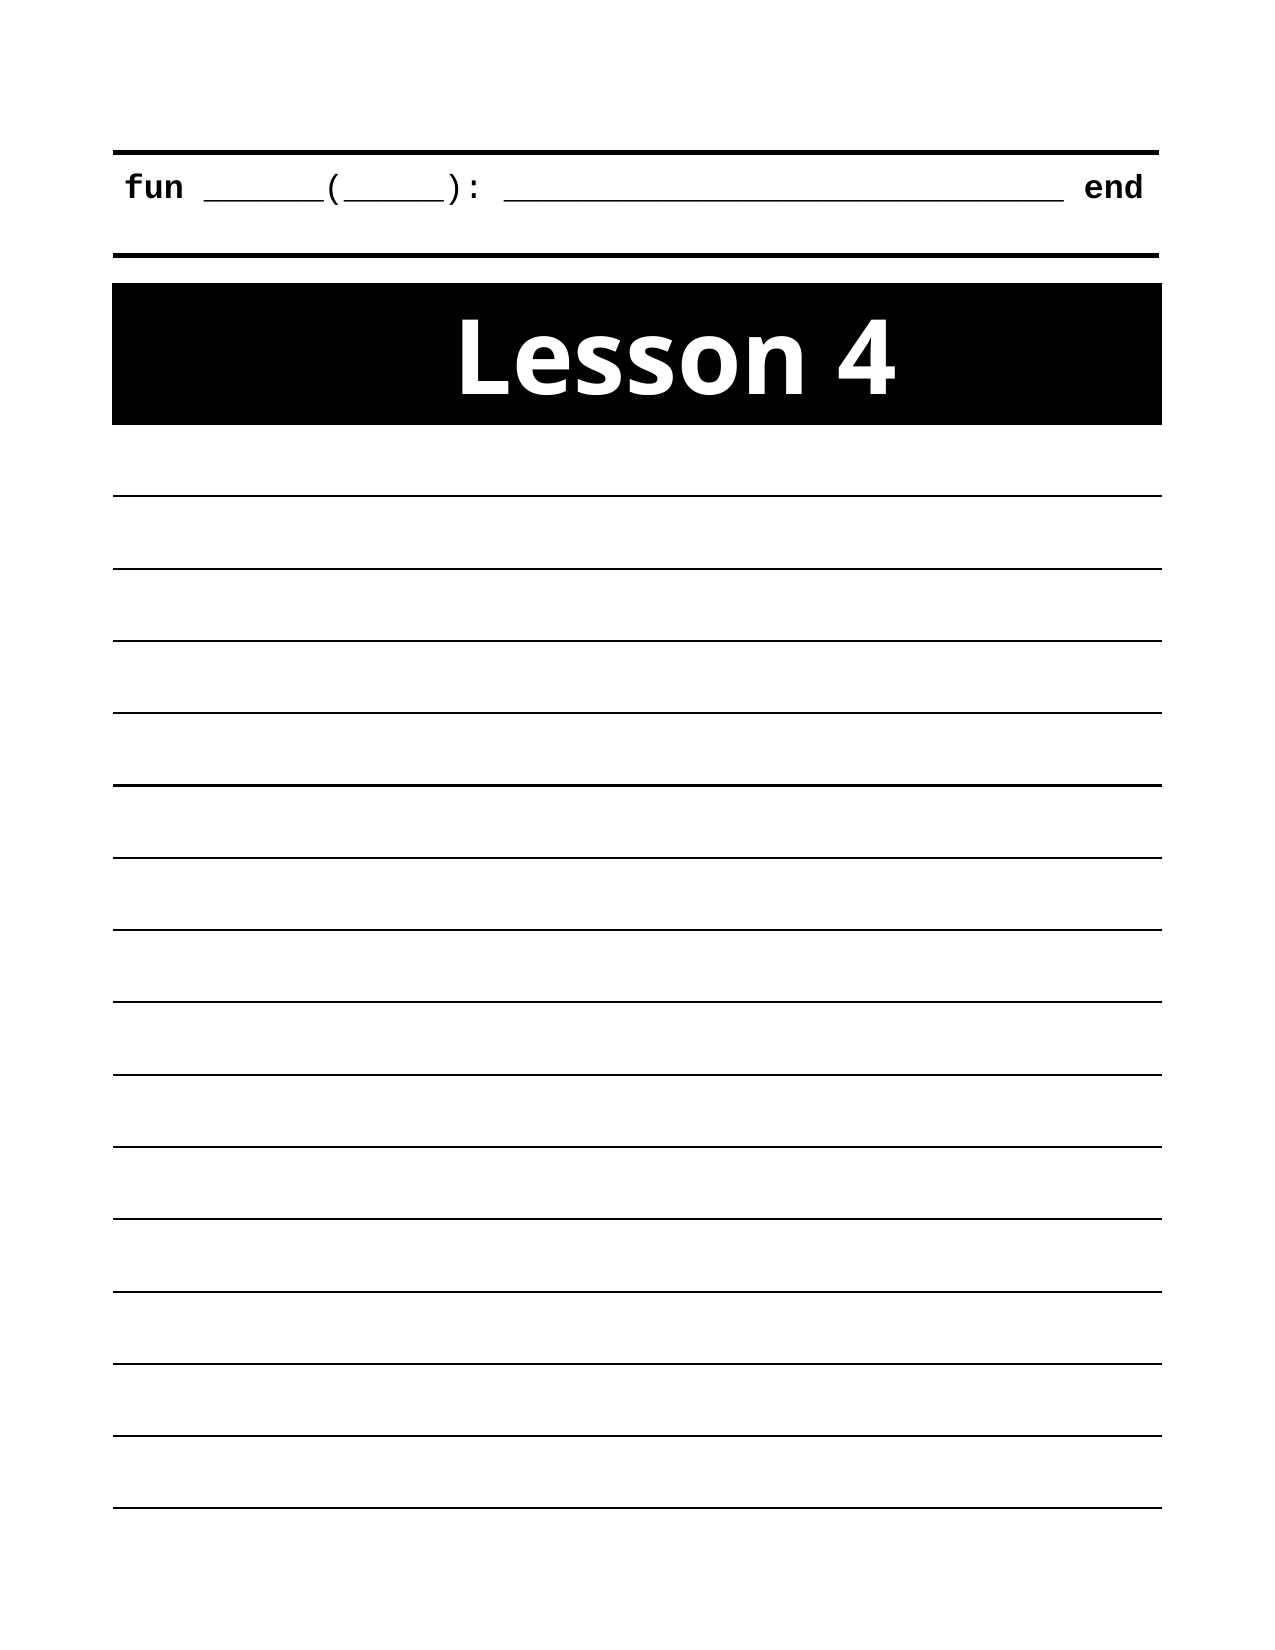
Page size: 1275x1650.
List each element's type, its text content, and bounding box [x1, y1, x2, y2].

table_cell fun ______(_____): ____________________________ end [113, 155, 1159, 253]
subtitle Lesson 4 [112, 283, 1162, 425]
